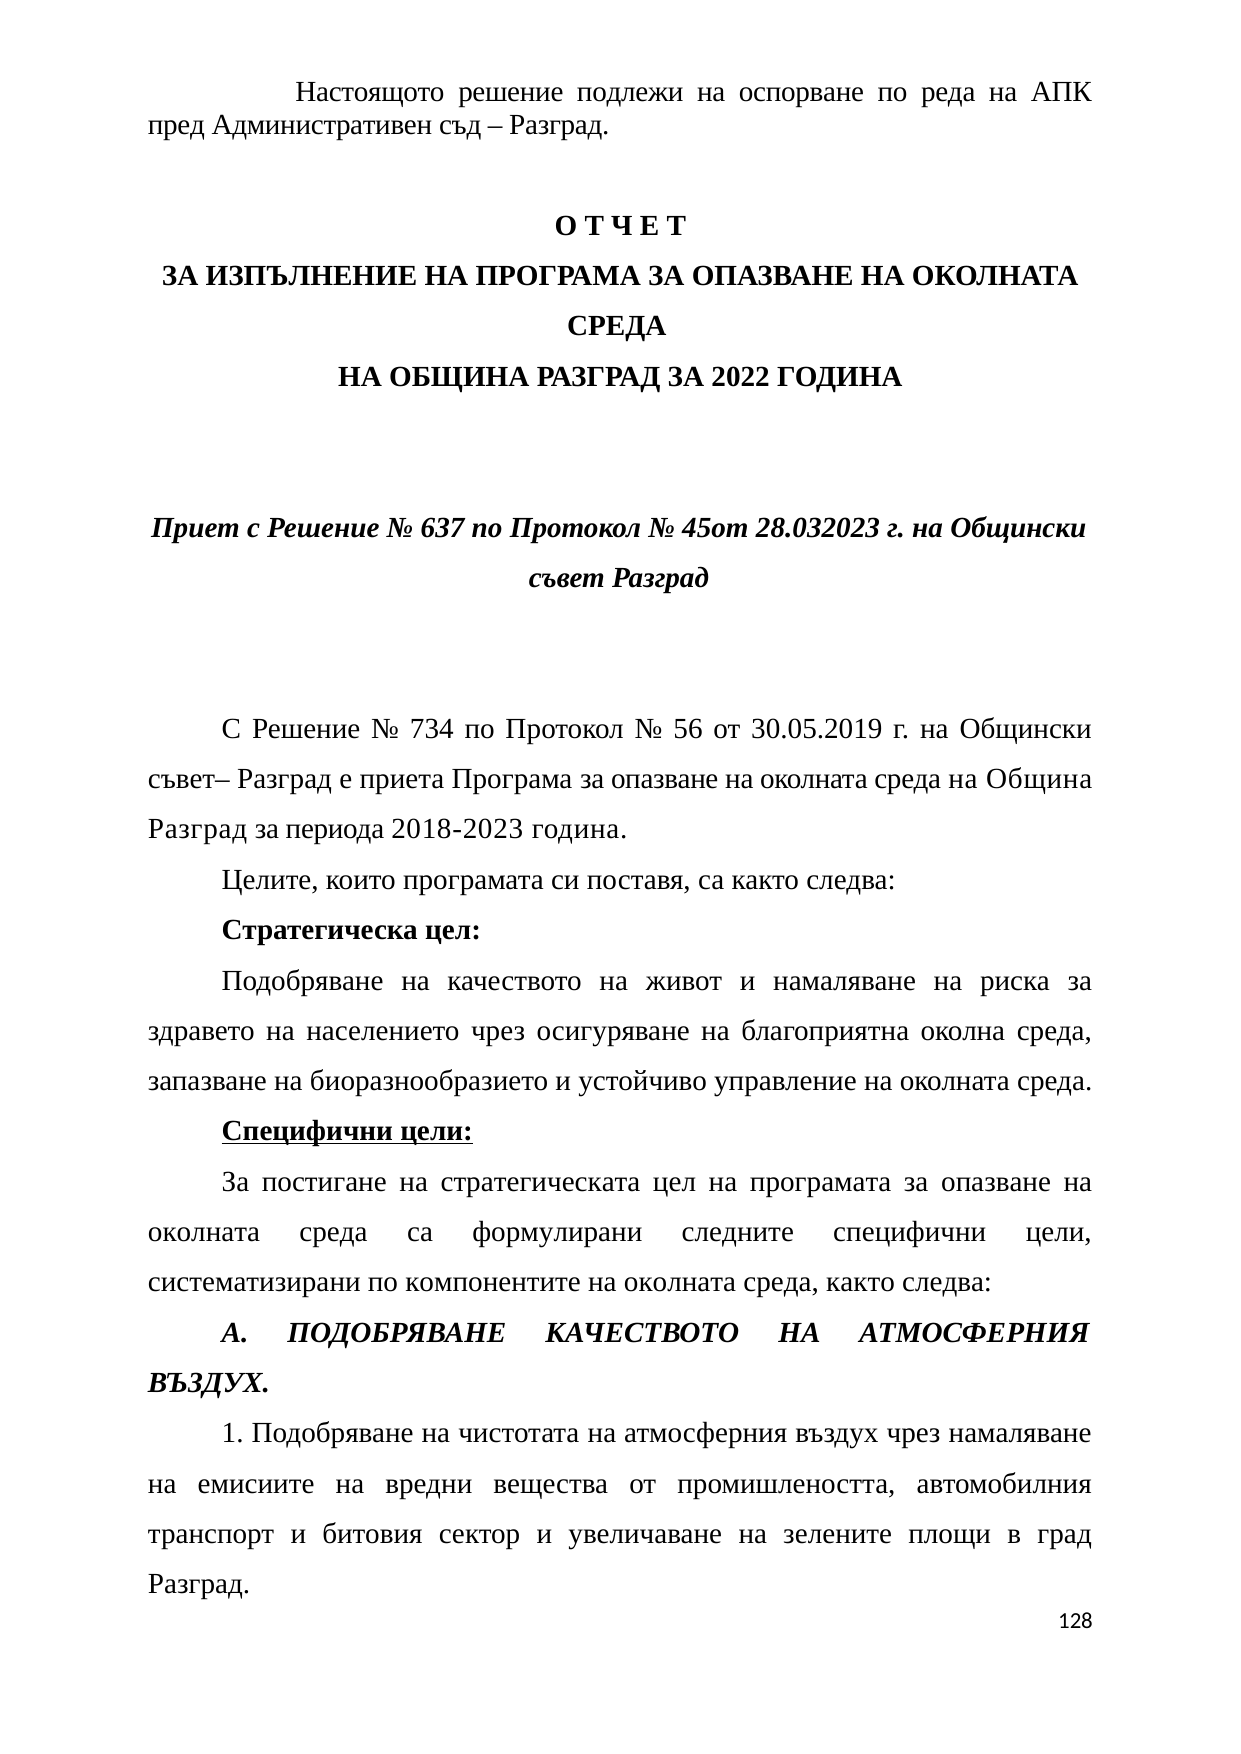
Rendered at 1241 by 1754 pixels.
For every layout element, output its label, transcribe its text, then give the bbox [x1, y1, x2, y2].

text 1. Подобряване на чистотата на атмосферния въздух чрез намаляване на емисиите на вредни вещества от промишлеността, автомобилния транспорт и битовия сектор и увеличаване на зелените площи в град Разград. [148, 1415, 1093, 1600]
text Настоящото решение подлежи на оспорване по реда на АПК пред Административен съд – Разград. [148, 74, 1093, 141]
text С Решение № 734 по Протокол № 56 от 30.05.2019 г. на Общински съвет– Разград е приета Програма за опазване на околната среда на Община Разград за периода 2018-2023 година. [148, 711, 1093, 845]
text ЗА ИЗПЪЛНЕНИЕ НА ПРОГРАМА ЗА ОПАЗВАНЕ НА ОКОЛНАТА СРЕДА [148, 258, 1093, 342]
text А. ПОДОБРЯВАНЕ КАЧЕСТВОТО НА АТМОСФЕРНИЯ ВЪЗДУХ. [148, 1315, 1093, 1399]
text Приет с Решение № 637 по Протокол № 45от 28.032023 г. на Общински съвет Разград [148, 510, 1093, 594]
text Стратегическа цел: [148, 912, 1093, 946]
text Специфични цели: [148, 1113, 1093, 1147]
text За постигане на стратегическата цел на програмата за опазване на околната среда са формулирани следните специфични цели, систематизирани по компонентите на околната среда, както следва: [148, 1164, 1093, 1298]
text О Т Ч Е Т [148, 208, 1093, 241]
text НА ОБЩИНА РАЗГРАД ЗА 2022 ГОДИНА [148, 359, 1093, 392]
text Целите, които програмата си поставя, са както следва: [148, 862, 1093, 896]
text Подобряване на качеството на живот и намаляване на риска за здравето на населението чрез осигуряване на благоприятна околна среда, запазване на биоразнообразието и устойчиво управление на околната среда. [148, 963, 1093, 1097]
